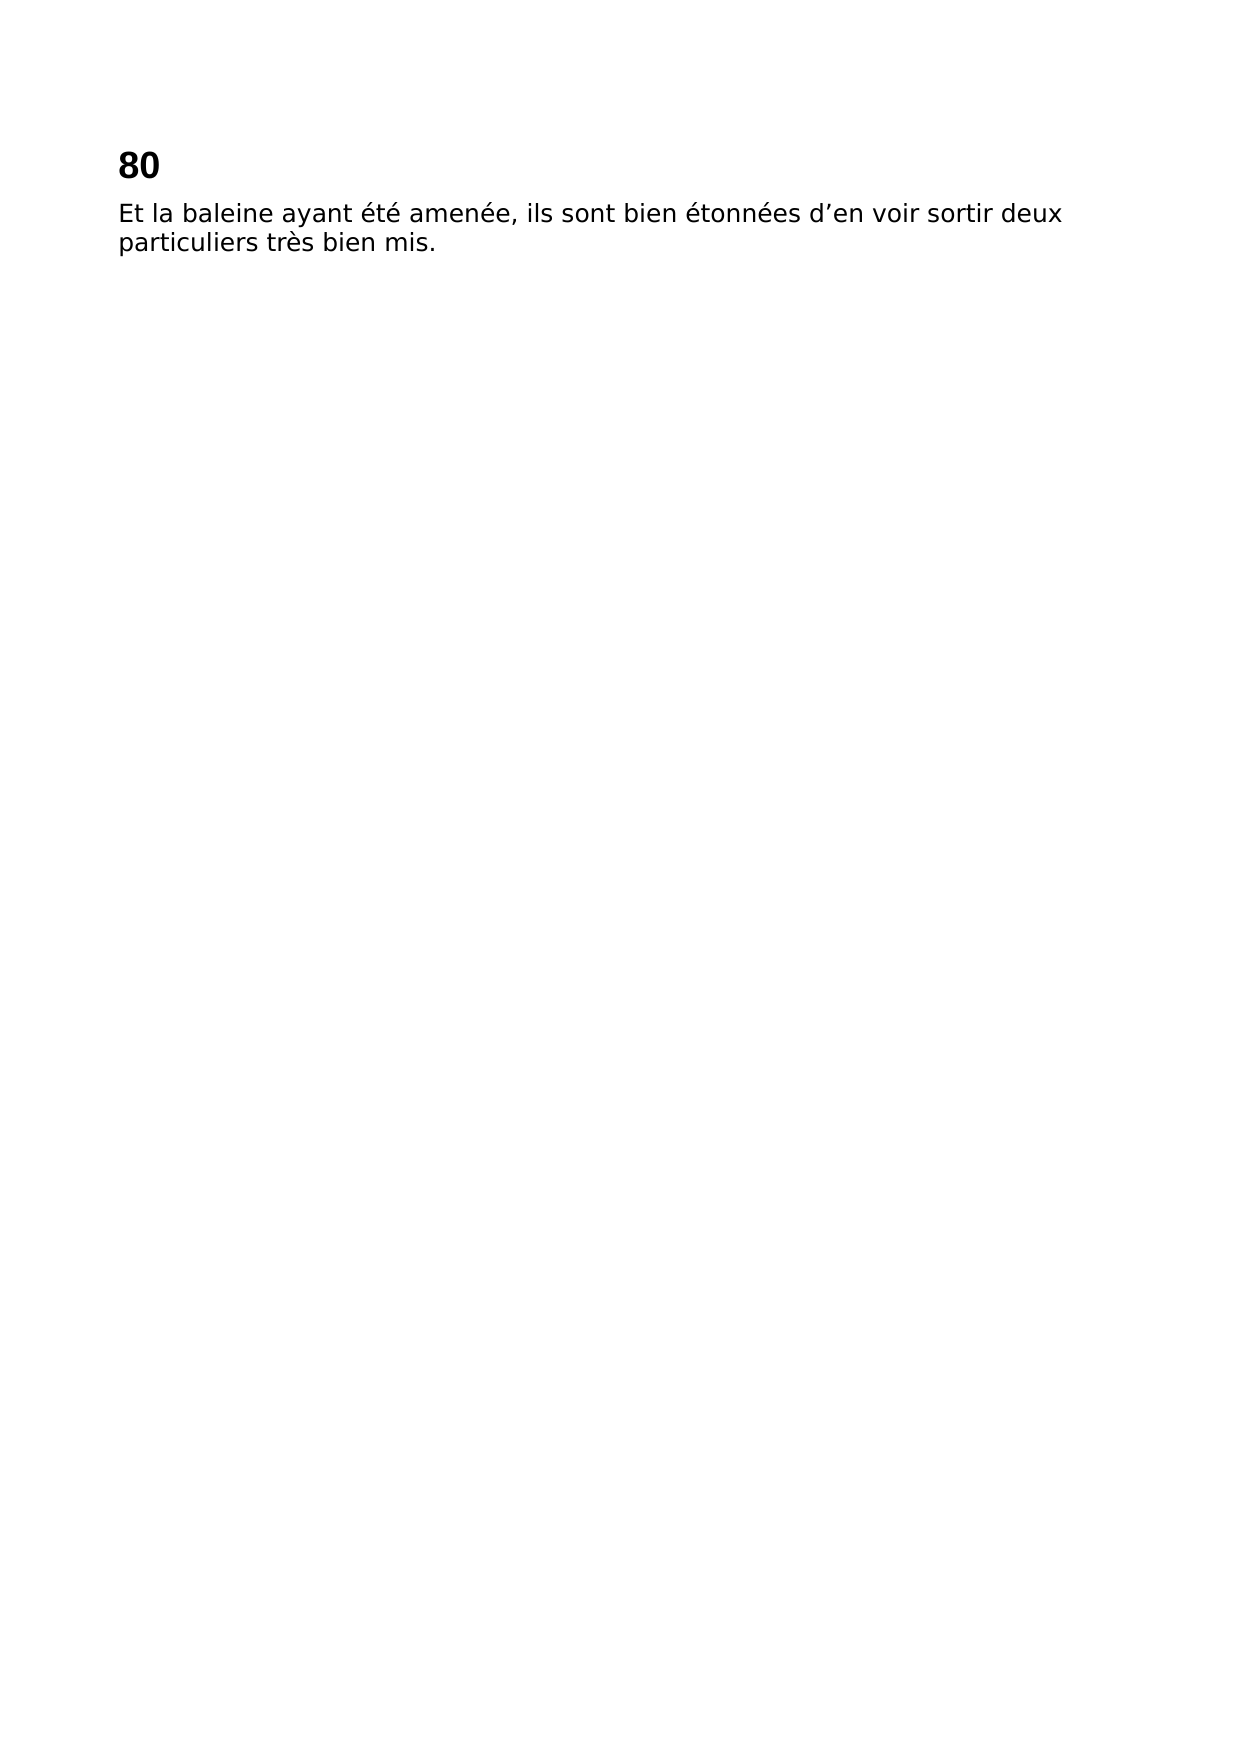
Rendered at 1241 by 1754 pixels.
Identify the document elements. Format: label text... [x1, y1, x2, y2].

text Et la baleine ayant été amenée, ils sont bien étonnées d’en voir sortir deux particuliers très bien mis. [118, 199, 1122, 258]
subtitle 80 [118, 143, 1122, 187]
